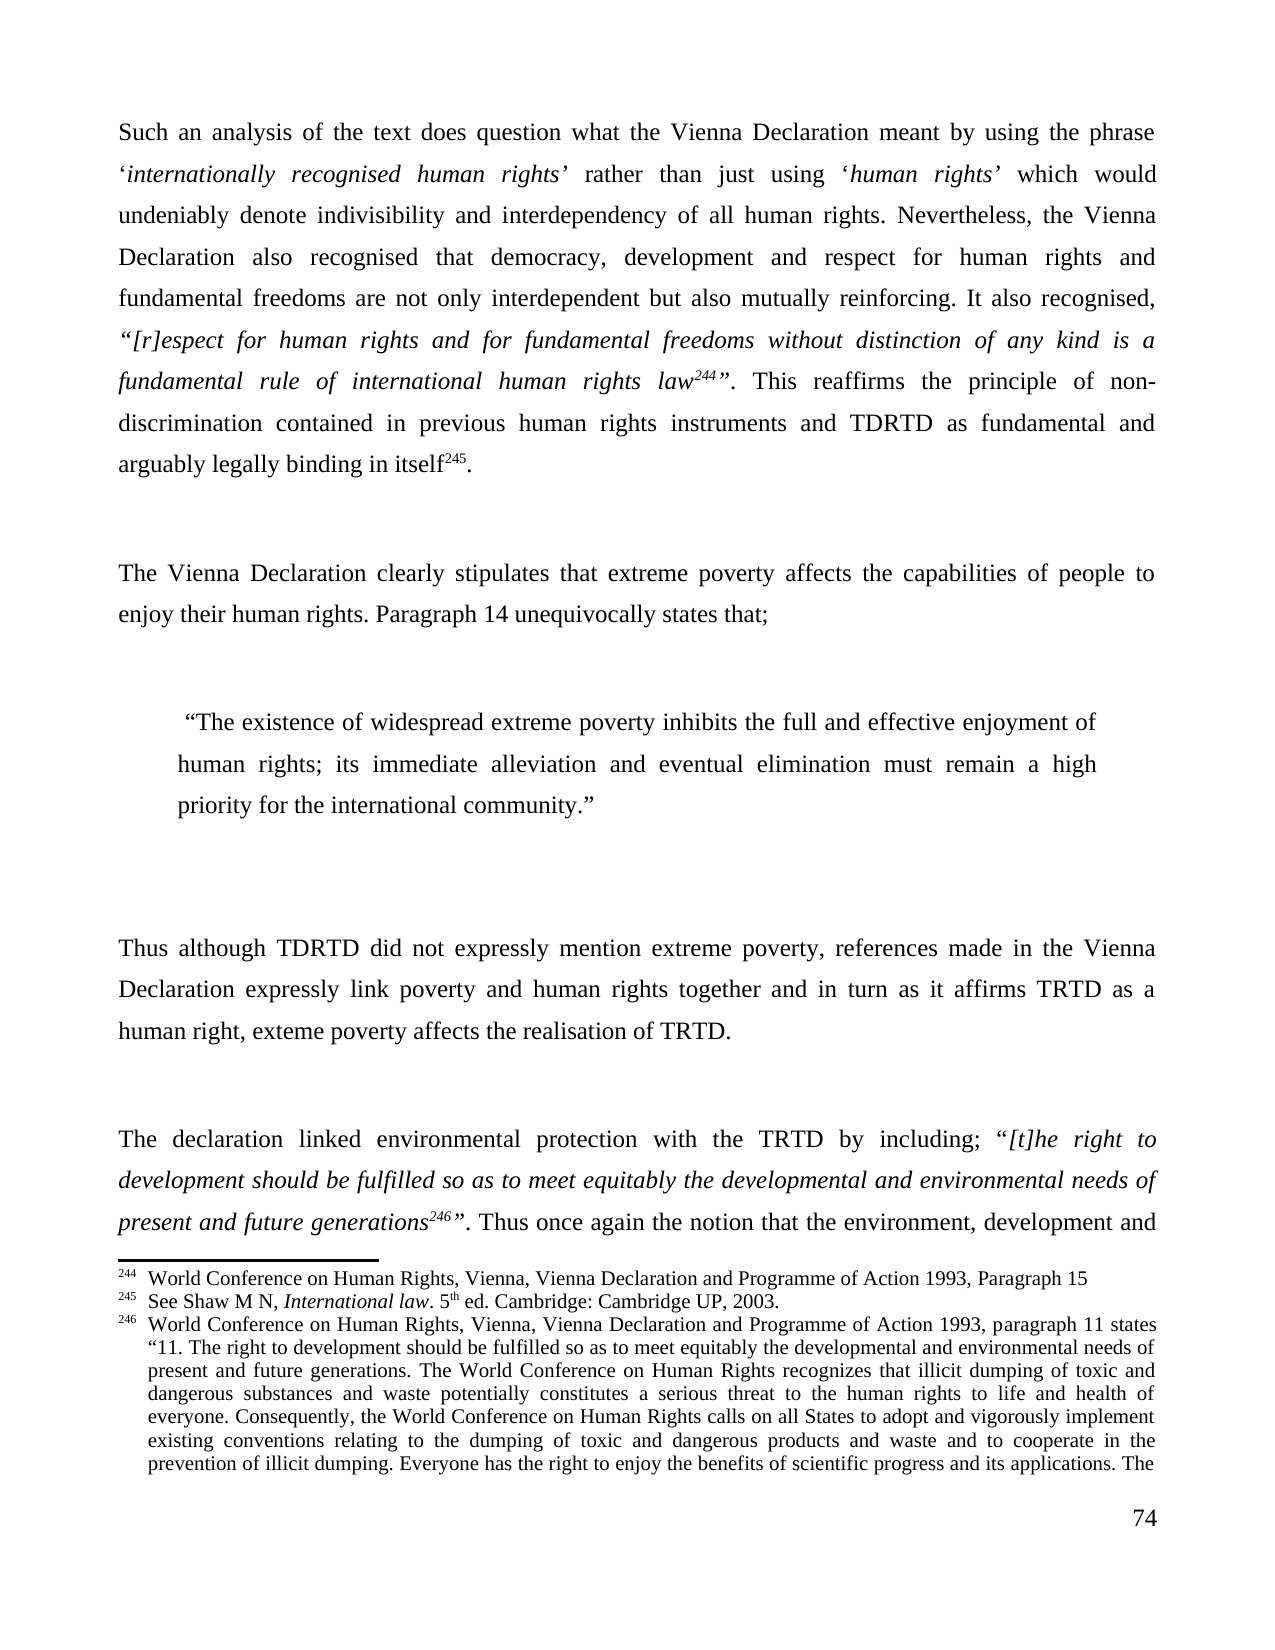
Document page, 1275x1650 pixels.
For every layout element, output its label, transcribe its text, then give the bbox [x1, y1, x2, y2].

text The Vienna Declaration clearly stipulates that extreme poverty affects the capabilities of people to enjoy their human rights. Paragraph 14 unequivocally states that; [118, 559, 1157, 628]
text “The existence of widespread extreme poverty inhibits the full and effective enjoyment of human rights; its immediate alleviation and eventual elimination must remain a high priority for the international community.” [177, 708, 1098, 819]
text Thus although TDRTD did not expressly mention extreme poverty, references made in the Vienna Declaration expressly link poverty and human rights together and in turn as it affirms TRTD as a human right, exteme poverty affects the realisation of TRTD. [118, 934, 1157, 1044]
text World Conference on Human Rights, Vienna, Vienna Declaration and Programme of Action 1993, paragraph 11 states “11. The right to development should be fulfilled so as to meet equitably the developmental and environmental needs of present and future generations. The World Conference on Human Rights recognizes that illicit dumping of toxic and dangerous substances and waste potentially constitutes a serious threat to the human rights to life and health of everyone. Consequently, the World Conference on Human Rights calls on all States to adopt and vigorously implement existing conventions relating to the dumping of toxic and dangerous products and waste and to cooperate in the prevention of illicit dumping. Everyone has the right to enjoy the benefits of scientific progress and its applications. The [118, 1313, 1157, 1475]
text The declaration linked environmental protection with the TRTD by including; “[t]he right to development should be fulfilled so as to meet equitably the developmental and environmental needs of present and future generations”. Thus once again the notion that the environment, development and [118, 1125, 1157, 1236]
text Such an analysis of the text does question what the Vienna Declaration meant by using the phrase ‘internationally recognised human rights’ rather than just using ‘human rights’ which would undeniably denote indivisibility and interdependency of all human rights. Nevertheless, the Vienna Declaration also recognised that democracy, development and respect for human rights and fundamental freedoms are not only interdependent but also mutually reinforcing. It also recognised, “[r]espect for human rights and for fundamental freedoms without distinction of any kind is a fundamental rule of international human rights law”. This reaffirms the principle of non-discrimination contained in previous human rights instruments and TDRTD as fundamental and arguably legally binding in itself. [118, 118, 1157, 478]
text World Conference on Human Rights, Vienna, Vienna Declaration and Programme of Action 1993, Paragraph 15 [118, 1267, 1157, 1290]
text See Shaw M N, International law. 5th ed. Cambridge: Cambridge UP, 2003. [118, 1290, 1157, 1313]
